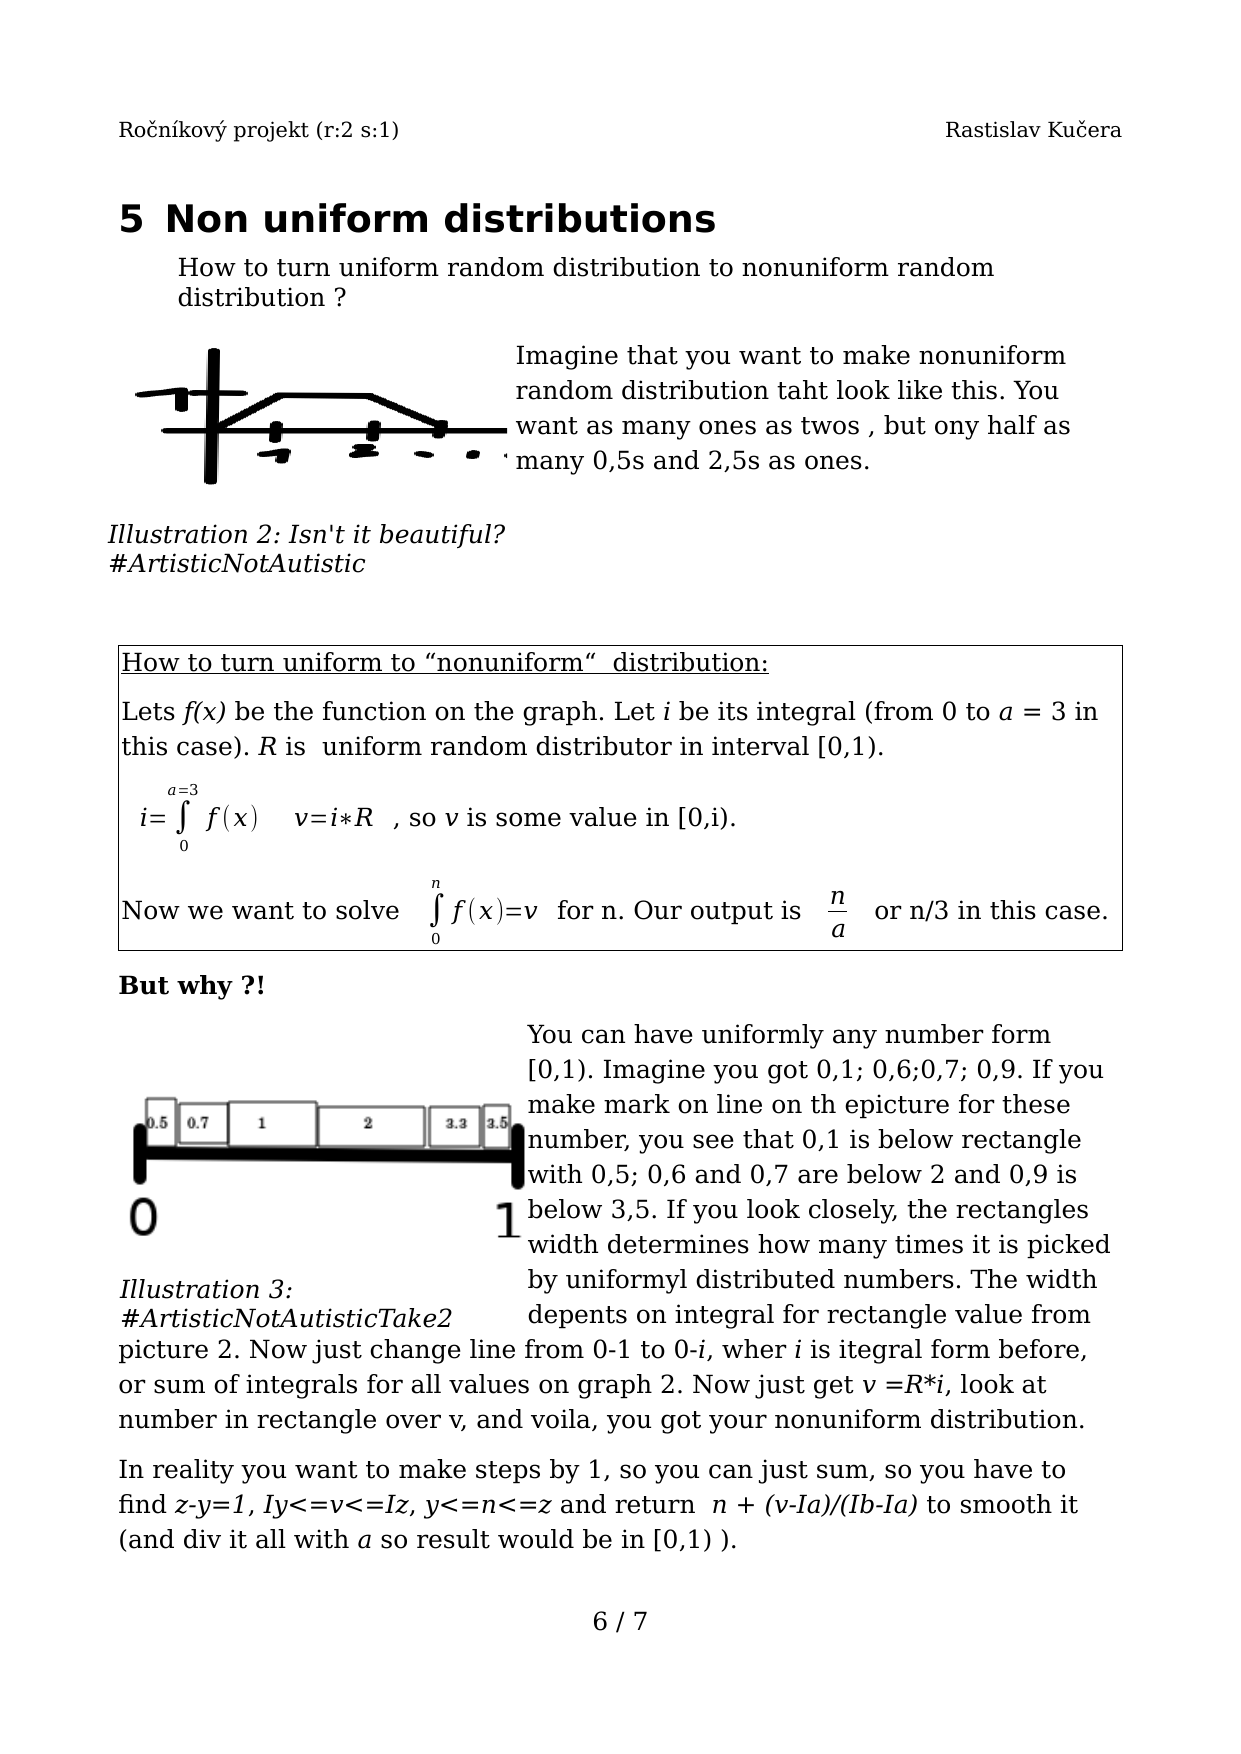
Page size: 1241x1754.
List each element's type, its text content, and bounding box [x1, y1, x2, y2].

text Now we want to solve for n. Our output is or n/3 in this case. [119, 872, 1122, 950]
text Illustration 3: #ArtisticNotAutisticTake2 [120, 1269, 527, 1333]
text In reality you want to make steps by 1, so you can just sum, so you have to find z-y=1, Iy<=v<=Iz, y<=n<=z and return n + (v-Ia)/(Ib-Ia) to smooth it (and div it all with a so result would be in [0,1) ). [118, 1455, 1122, 1554]
text How to turn uniform to “nonuniform“ distribution: [119, 646, 1122, 677]
picture [107, 337, 508, 502]
text Imagine that you want to make nonuniform random distribution taht look like this. You want as many ones as twos , but ony half as many 0,5s and 2,5s as ones. [515, 341, 1122, 476]
subtitle Non uniform distributions [118, 197, 1122, 241]
text But why ?! [118, 971, 1122, 1000]
text , so v is some value in [0,i). [119, 779, 1122, 854]
text Illustration 2: Isn't it beautiful? #ArtisticNotAutistic [108, 502, 515, 579]
text [108, 579, 515, 598]
text How to turn uniform random distribution to nonuniform random distribution ? [177, 253, 1063, 312]
text You can have uniformly any number form [0,1). Imagine you got 0,1; 0,6;0,7; 0,9. If you make mark on line on th epicture for these number, you see that 0,1 is below rectangle with 0,5; 0,6 and 0,7 are below 2 and 0,9 is below 3,5. If you look closely, the rectangles width determines how many times it is picked by uniformyl distributed numbers. The width depents on integral for rectangle value from picture 2. Now just change line from 0-1 to 0-i, wher i is itegral form before, or sum of integrals for all values on graph 2. Now just get v =R*i, look at number in rectangle over v, and voila, you got your nonuniform distribution. [118, 1021, 1122, 1435]
text [108, 325, 515, 337]
picture [119, 1033, 528, 1269]
text Lets f(x) be the function on the graph. Let i be its integral (from 0 to a = 3 in this case). R is uniform random distributor in interval [0,1). [119, 694, 1122, 762]
